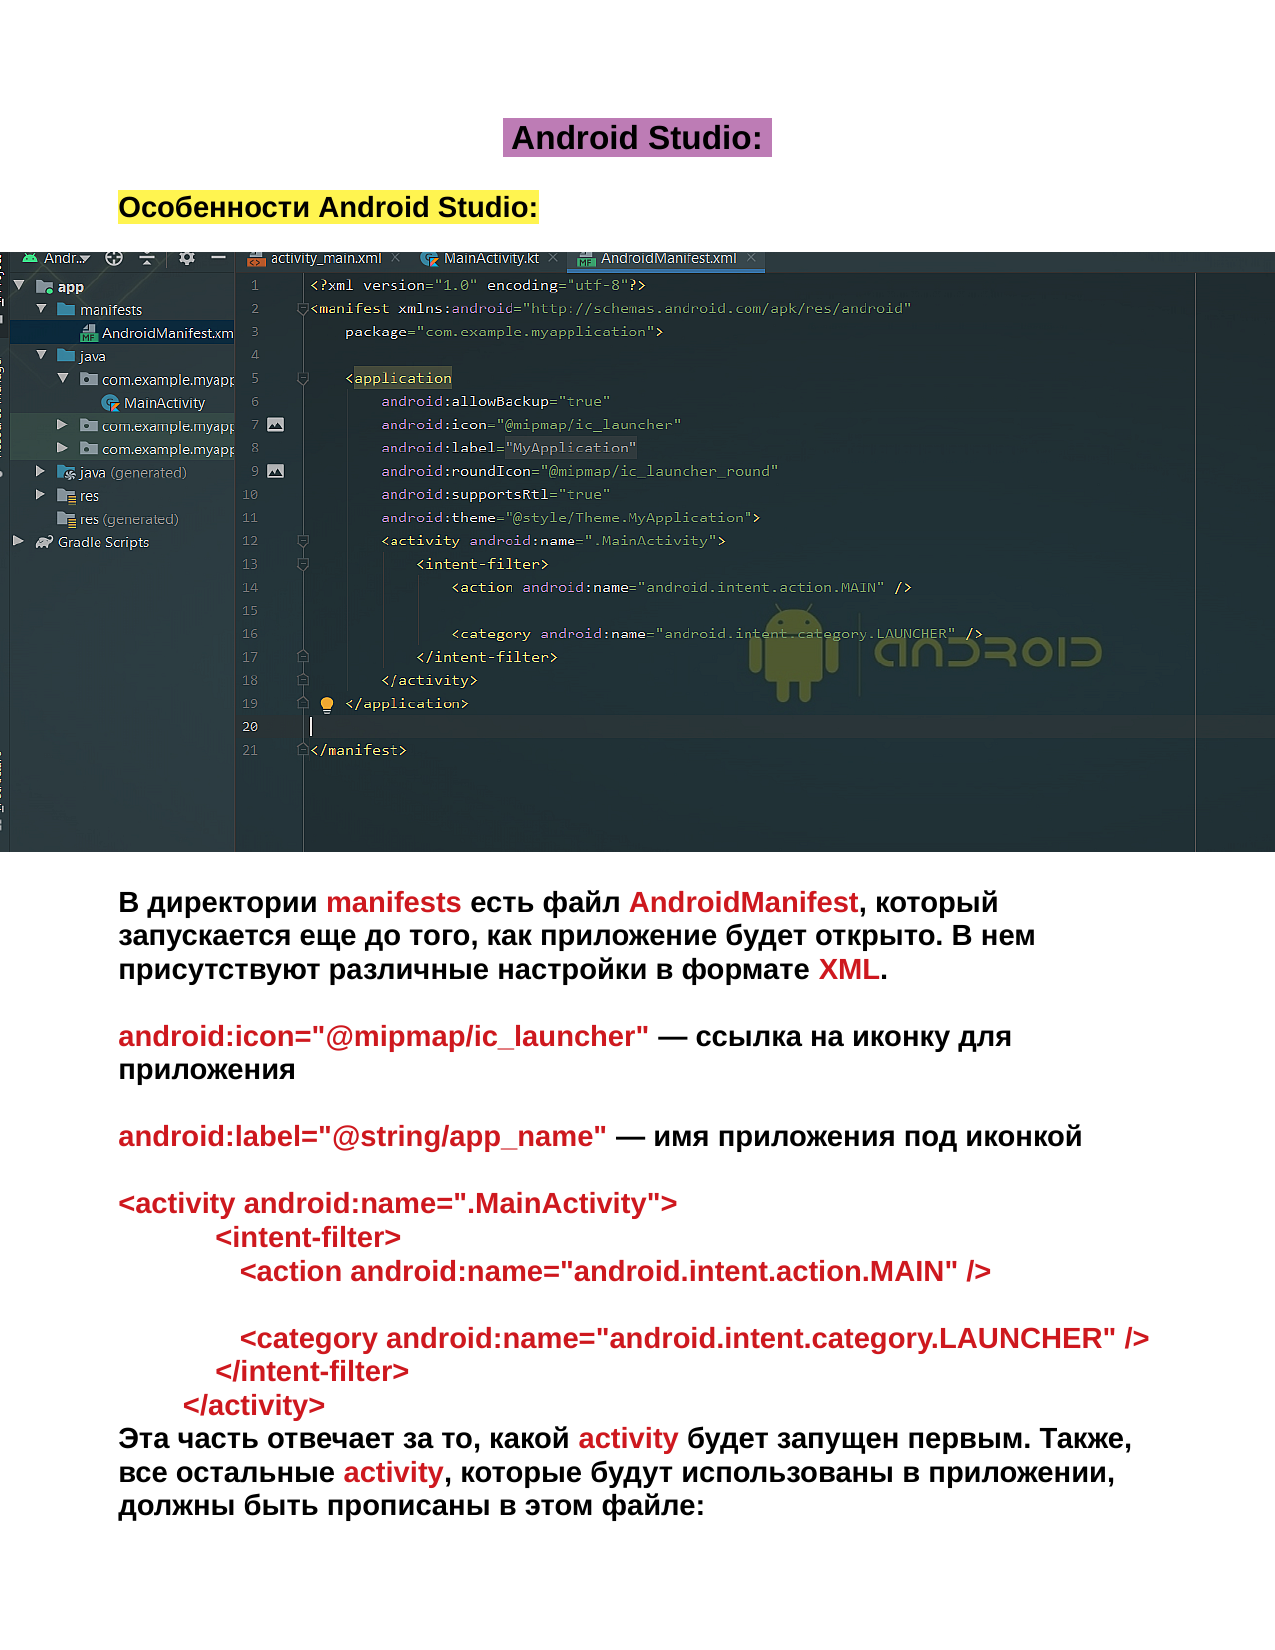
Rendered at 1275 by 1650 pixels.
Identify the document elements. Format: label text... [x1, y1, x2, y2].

text Особенности Android Studio: [118, 190, 1157, 224]
text <activity android:name=".MainActivity"> [118, 1187, 1157, 1220]
text <category android:name="android.intent.category.LAUNCHER" /> [118, 1321, 1157, 1354]
text android:icon="@mipmap/ic_launcher" — ссылка на иконку для приложения [118, 1019, 1157, 1086]
text </intent-filter> [118, 1354, 1157, 1388]
text Эта часть отвечает за то, какой activity будет запущен первым. Также, все остальные activity, которые будут использованы в приложении, должны быть прописаны в этом файле: [118, 1421, 1157, 1522]
text <action android:name="android.intent.action.MAIN" /> [118, 1254, 1157, 1287]
text <intent-filter> [118, 1220, 1157, 1254]
picture [0, 252, 219, 852]
text В директории manifests есть файл AndroidManifest, который запускается еще до того, как приложение будет открыто. В нем присутствуют различные настройки в формате XML. [118, 885, 1157, 985]
text </activity> [118, 1388, 1157, 1421]
text android:label="@string/app_name" — имя приложения под иконкой [118, 1119, 1157, 1153]
text Android Studio: [118, 118, 1157, 157]
